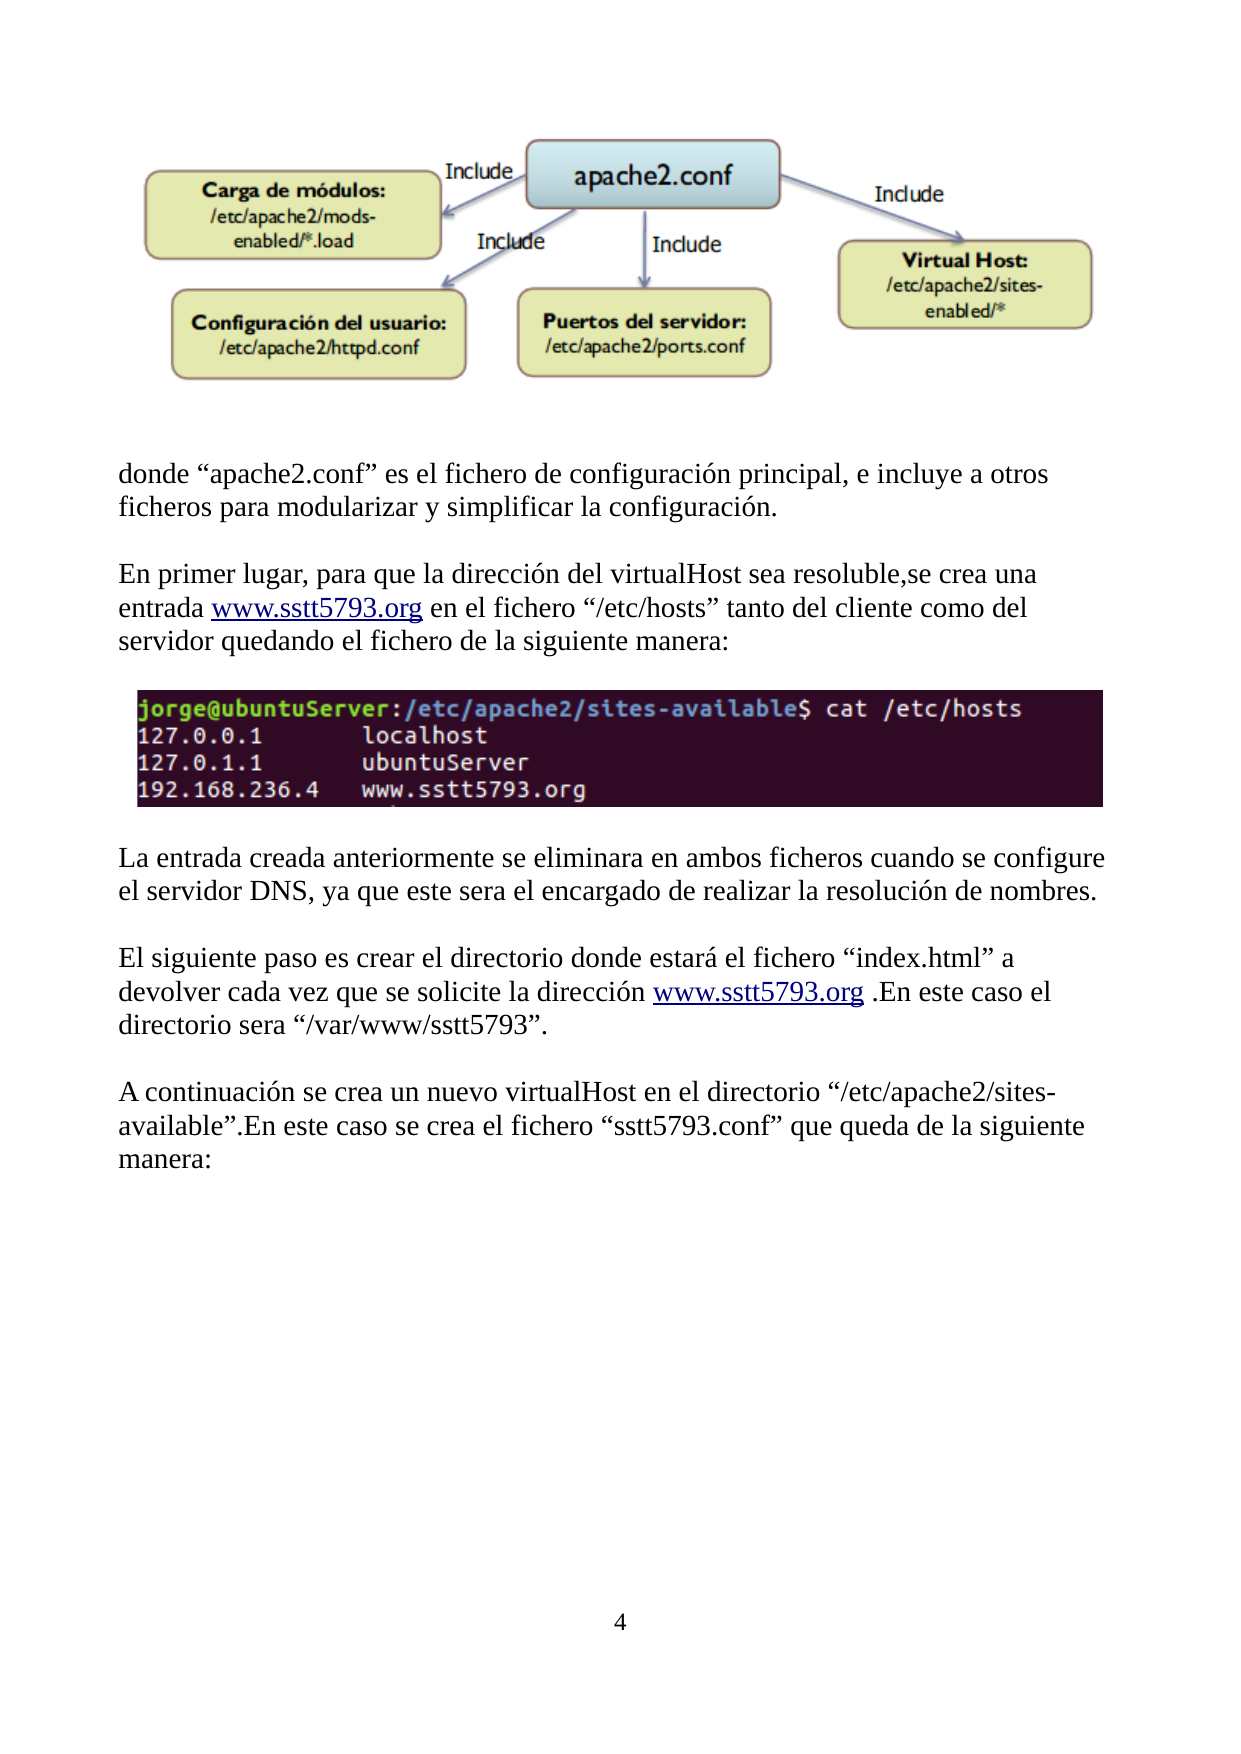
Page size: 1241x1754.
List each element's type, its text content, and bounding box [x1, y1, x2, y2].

picture [137, 690, 1103, 807]
text El siguiente paso es crear el directorio donde estará el fichero “index.html” a devolver cada vez que se solicite la dirección www.sstt5793.org .En este caso el directorio sera “/var/www/sstt5793”. [118, 940, 1122, 1041]
text La entrada creada anteriormente se eliminara en ambos ficheros cuando se configure el servidor DNS, ya que este sera el encargado de realizar la resolución de nombres. [118, 840, 1122, 907]
text donde “apache2.conf” es el fichero de configuración principal, e incluye a otros ficheros para modularizar y simplificar la configuración. [118, 456, 1122, 523]
text En primer lugar, para que la dirección del virtualHost sea resoluble,se crea una entrada www.sstt5793.org en el fichero “/etc/hosts” tanto del cliente como del servidor quedando el fichero de la siguiente manera: [118, 556, 1122, 657]
text A continuación se crea un nuevo virtualHost en el directorio “/etc/apache2/sites-available”.En este caso se crea el fichero “sstt5793.conf” que queda de la siguiente manera: [118, 1074, 1122, 1175]
picture [118, 118, 1123, 423]
